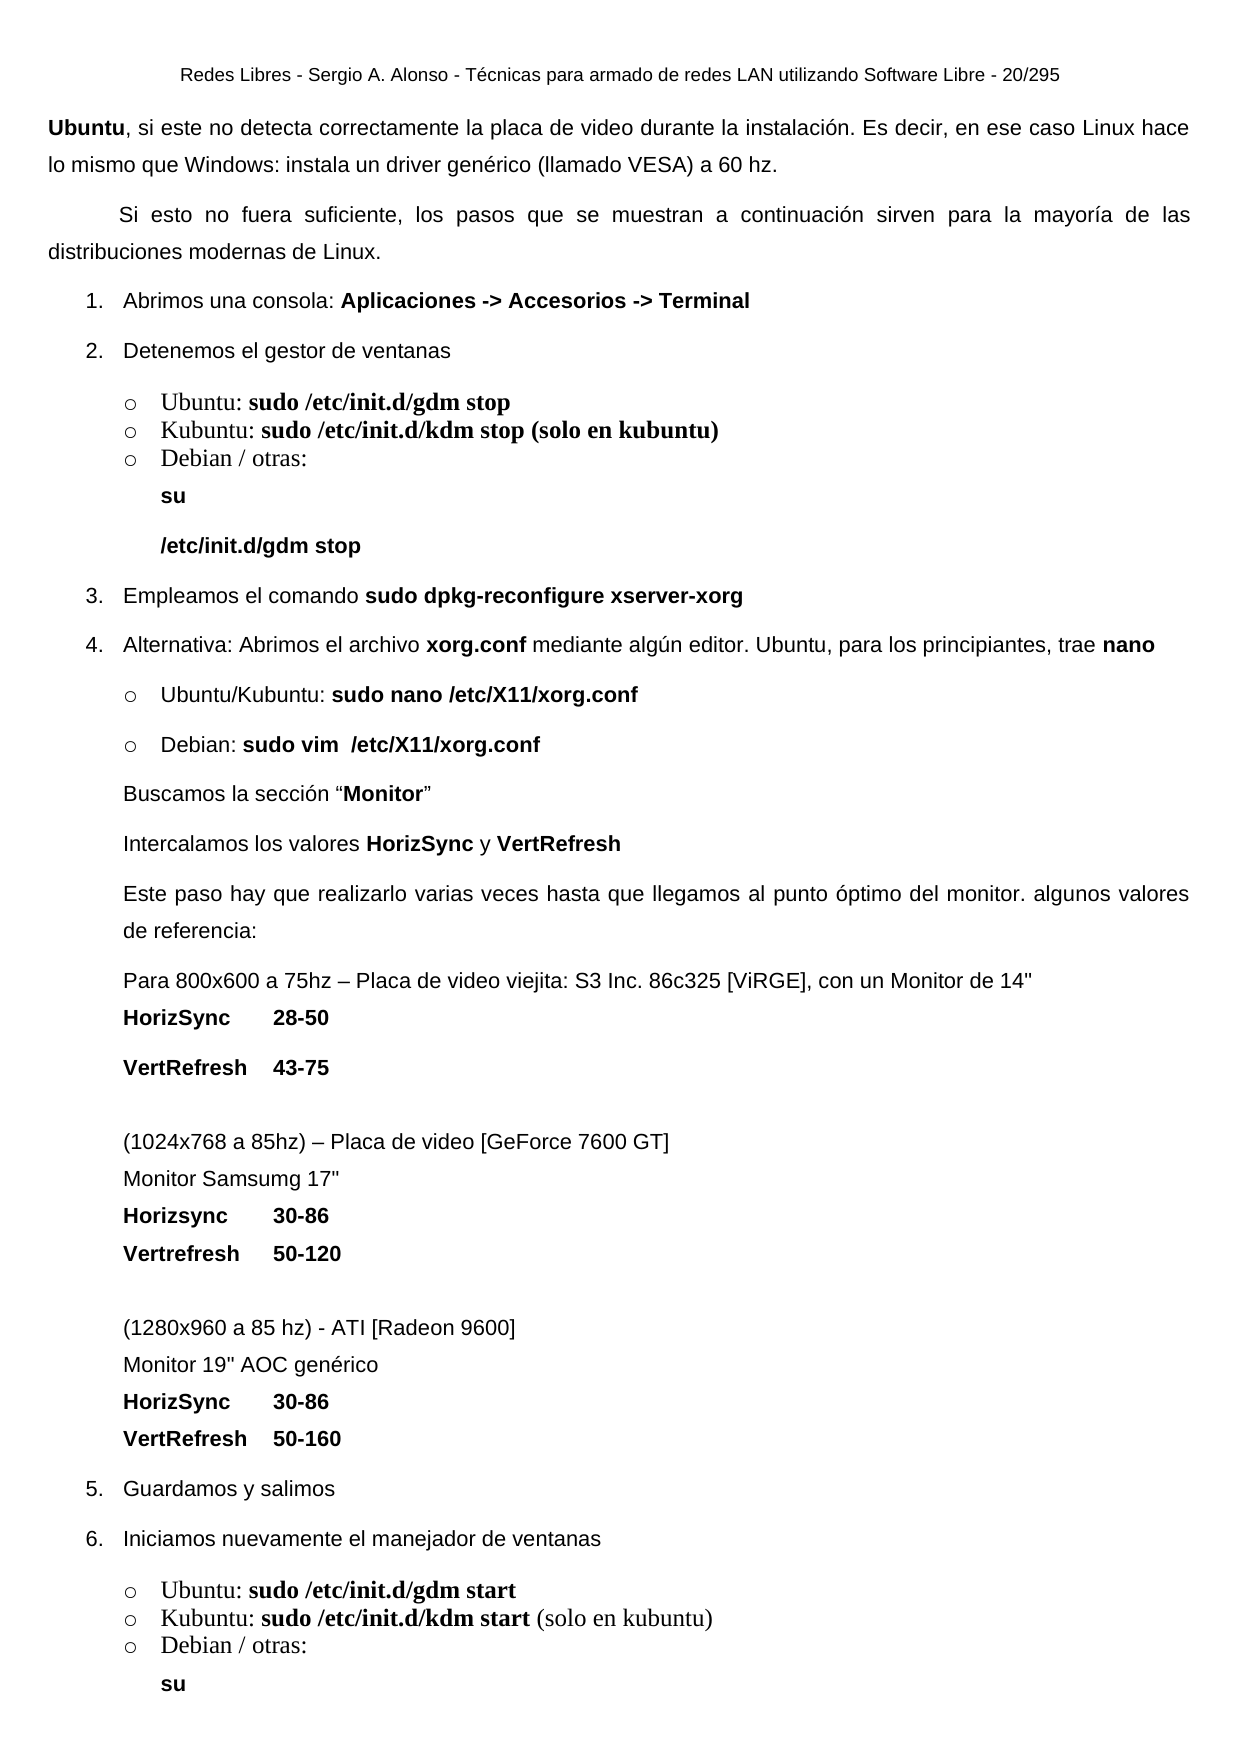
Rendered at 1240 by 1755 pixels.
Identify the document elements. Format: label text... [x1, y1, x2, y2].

list Alternativa: Abrimos el archivo xorg.conf mediante algún editor. Ubuntu, para los principiantes, trae nano [85, 633, 1192, 658]
list Intercalamos los valores HorizSync y VertRefresh [85, 832, 1192, 856]
list Kubuntu: sudo /etc/init.d/kdm stop (solo en kubuntu) [123, 416, 1192, 444]
list Iniciamos nuevamente el manejador de ventanas [85, 1526, 1192, 1551]
list su [123, 1671, 1192, 1696]
list Empleamos el comando sudo dpkg-reconfigure xserver-xorg [85, 583, 1192, 608]
list Detenemos el gestor de ventanas [85, 338, 1192, 363]
list Debian / otras: [123, 1631, 1192, 1659]
list Debian / otras: [123, 444, 1192, 471]
list su [123, 484, 1192, 508]
text Si esto no fuera suficiente, los pasos que se muestran a continuación sirven para la mayoría de las distribuciones modernas de Linux. [48, 202, 1192, 264]
list Kubuntu: sudo /etc/init.d/kdm start (solo en kubuntu) [123, 1604, 1192, 1631]
list /etc/init.d/gdm stop [123, 533, 1192, 558]
list Buscamos la sección “Monitor” [85, 782, 1192, 807]
list Para 800x600 a 75hz – Placa de video viejita: S3 Inc. 86c325 [ViRGE], con un Monitor de 14" HorizSync 28-50 [85, 968, 1192, 1030]
list Debian: sudo vim /etc/X11/xorg.conf [123, 732, 1192, 757]
list Ubuntu: sudo /etc/init.d/gdm stop [123, 388, 1192, 416]
list Ubuntu: sudo /etc/init.d/gdm start [123, 1576, 1192, 1604]
list VertRefresh 43-75 (1024x768 a 85hz) – Placa de video [GeForce 7600 GT] Monitor Samsumg 17" Horizsync 30-86 Vertrefresh 50-120 (1280x960 a 85 hz) - ATI [Radeon 9600] Monitor 19" AOC genérico HorizSync 30-86 VertRefresh 50-160 [85, 1055, 1192, 1452]
list Guardamos y salimos [85, 1477, 1192, 1501]
list Este paso hay que realizarlo varias veces hasta que llegamos al punto óptimo del monitor. algunos valores de referencia: [85, 881, 1192, 943]
list Abrimos una consola: Aplicaciones -> Accesorios -> Terminal [85, 289, 1192, 314]
list Ubuntu/Kubuntu: sudo nano /etc/X11/xorg.conf [123, 682, 1192, 707]
text Ubuntu, si este no detecta correctamente la placa de video durante la instalación. Es decir, en ese caso Linux hace lo mismo que Windows: instala un driver genérico (llamado VESA) a 60 hz. [48, 115, 1192, 177]
